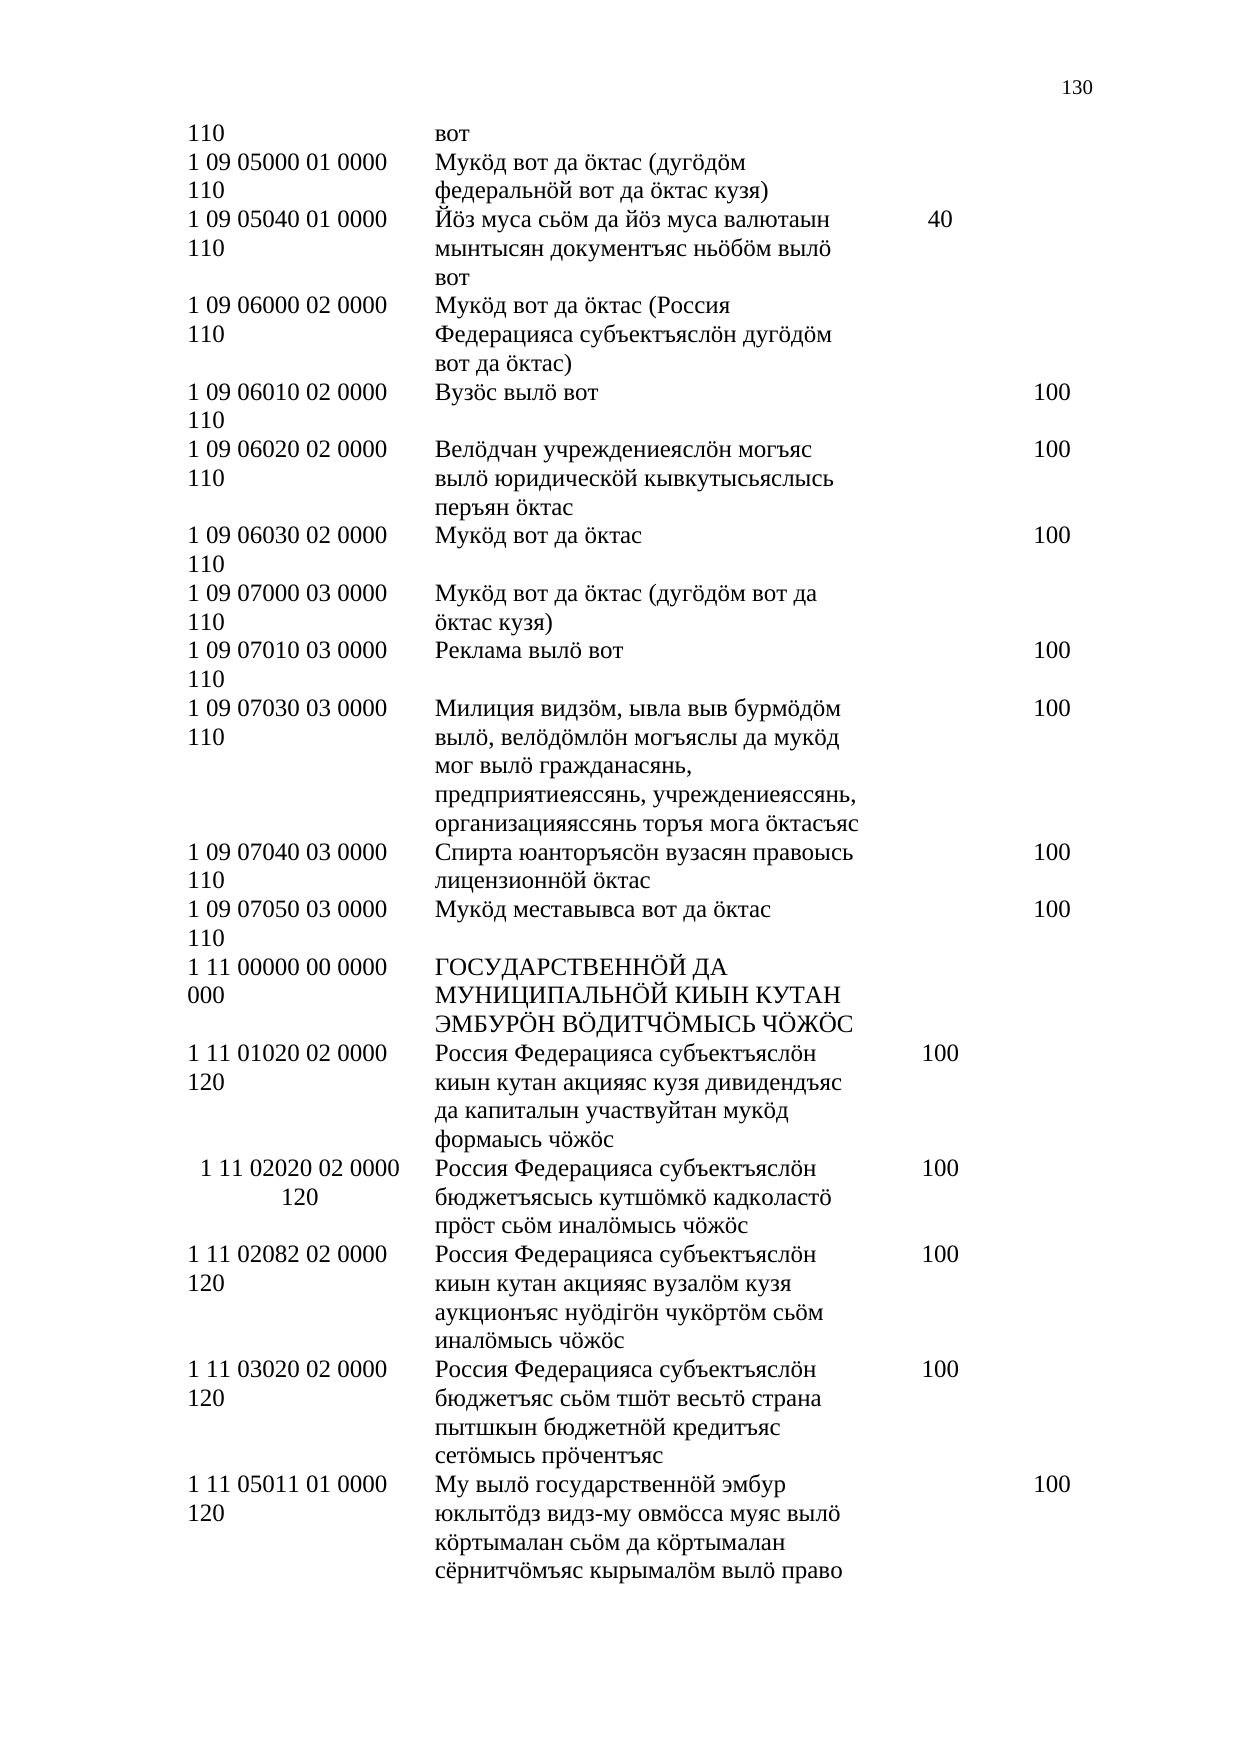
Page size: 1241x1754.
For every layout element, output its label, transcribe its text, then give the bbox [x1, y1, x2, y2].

table_cell Му вылö государственнöй эмбур юклытöдз видз-му овмöсса муяс вылö кöртымалан сьöм да кöртымалан сёрнитчöмъяс кырымалöм вылö право [423, 1469, 881, 1584]
table_cell [999, 147, 1104, 204]
table_cell [999, 1038, 1104, 1153]
table_cell ГОСУДАРСТВЕННÖЙ ДА МУНИЦИПАЛЬНÖЙ КИЫН КУТАН ЭМБУРÖН ВÖДИТЧÖМЫСЬ ЧÖЖÖС [423, 952, 881, 1038]
table_cell 1 11 01020 02 0000 120 [176, 1038, 423, 1153]
table_cell 1 11 02082 02 0000 120 [176, 1239, 423, 1354]
table_cell [881, 147, 999, 204]
table_cell 100 [881, 1354, 999, 1469]
table_cell [881, 636, 999, 693]
table_cell 1 09 07050 03 0000 110 [176, 894, 423, 952]
table_cell [999, 952, 1104, 1038]
table_cell [999, 578, 1104, 636]
table_cell 100 [999, 377, 1104, 434]
table_cell [881, 837, 999, 894]
table_cell [999, 1354, 1104, 1469]
table_cell 100 [999, 434, 1104, 521]
table_cell 1 09 05000 01 0000 110 [176, 147, 423, 204]
table_cell 1 09 06020 02 0000 110 [176, 434, 423, 521]
table_cell [881, 434, 999, 521]
table_cell 1 09 05040 01 0000 110 [176, 204, 423, 291]
table_cell 100 [999, 693, 1104, 837]
table_cell вот [423, 118, 881, 147]
table_cell [999, 118, 1104, 147]
table_cell [881, 894, 999, 952]
table_cell 1 09 07010 03 0000 110 [176, 636, 423, 693]
table_cell 1 09 06010 02 0000 110 [176, 377, 423, 434]
table_cell 1 09 07030 03 0000 110 [176, 693, 423, 837]
table_cell [999, 291, 1104, 377]
table_cell 100 [881, 1038, 999, 1153]
table_cell 1 11 05011 01 0000 120 [176, 1469, 423, 1584]
table_cell 100 [999, 894, 1104, 952]
table_cell Спирта юанторъясöн вузасян правоысь лицензионнöй öктас [423, 837, 881, 894]
table_cell Мукöд вот да öктас (Россия Федерацияса субъектъяслöн дугöдöм вот да öктас) [423, 291, 881, 377]
table_cell [881, 578, 999, 636]
table_cell 1 09 06000 02 0000 110 [176, 291, 423, 377]
table_cell [999, 204, 1104, 291]
table_cell 100 [999, 521, 1104, 578]
table_cell Россия Федерацияса субъектъяслöн киын кутан акцияяс вузалöм кузя аукционъяс нуöдiгöн чукöртöм сьöм иналöмысь чöжöс [423, 1239, 881, 1354]
table_cell 100 [999, 837, 1104, 894]
table_cell [881, 521, 999, 578]
table_cell [881, 118, 999, 147]
table_cell Мукöд меставывса вот да öктас [423, 894, 881, 952]
table_cell 110 [176, 118, 423, 147]
table_cell 1 09 06030 02 0000 110 [176, 521, 423, 578]
table_cell [999, 1239, 1104, 1354]
table_cell Мукöд вот да öктас (дугöдöм вот да öктас кузя) [423, 578, 881, 636]
table_cell 100 [881, 1153, 999, 1239]
table_cell [881, 1469, 999, 1584]
table_cell 100 [999, 1469, 1104, 1584]
table_cell 1 11 02020 02 0000 120 [176, 1153, 423, 1239]
table_cell Йöз муса сьöм да йöз муса валютаын мынтысян документъяс ньöбöм вылö вот [423, 204, 881, 291]
table_cell [881, 291, 999, 377]
table_cell Велöдчан учреждениеяслöн могъяс вылö юридическöй кывкутысьяслысь перъян öктас [423, 434, 881, 521]
table_cell Милиция видзöм, ывла выв бурмöдöм вылö, велöдöмлöн могъяслы да мукöд мог вылö гражданасянь, предприятиеяссянь, учреждениеяссянь, организацияяссянь торъя мога öктасъяс [423, 693, 881, 837]
table_cell Россия Федерацияса субъектъяслöн бюджетъясысь кутшöмкö кадколастö прöст сьöм иналöмысь чöжöс [423, 1153, 881, 1239]
table_cell 100 [999, 636, 1104, 693]
table_cell 100 [881, 1239, 999, 1354]
table_cell Мукöд вот да öктас (дугöдöм федеральнöй вот да öктас кузя) [423, 147, 881, 204]
table_cell [999, 1153, 1104, 1239]
table_cell 1 09 07000 03 0000 110 [176, 578, 423, 636]
table_cell [881, 693, 999, 837]
table_cell [881, 377, 999, 434]
table_cell 1 11 00000 00 0000 000 [176, 952, 423, 1038]
table_cell Реклама вылö вот [423, 636, 881, 693]
table_cell 1 09 07040 03 0000 110 [176, 837, 423, 894]
table_cell Мукöд вот да öктас [423, 521, 881, 578]
table_cell Вузöс вылö вот [423, 377, 881, 434]
table_cell 1 11 03020 02 0000 120 [176, 1354, 423, 1469]
table_cell [881, 952, 999, 1038]
table_cell Россия Федерацияса субъектъяслöн бюджетъяс сьöм тшöт весьтö страна пытшкын бюджетнöй кредитъяс сетöмысь прöчентъяс [423, 1354, 881, 1469]
table_cell 40 [881, 204, 999, 291]
table_cell Россия Федерацияса субъектъяслöн киын кутан акцияяс кузя дивидендъяс да капиталын участвуйтан мукöд формаысь чöжöс [423, 1038, 881, 1153]
